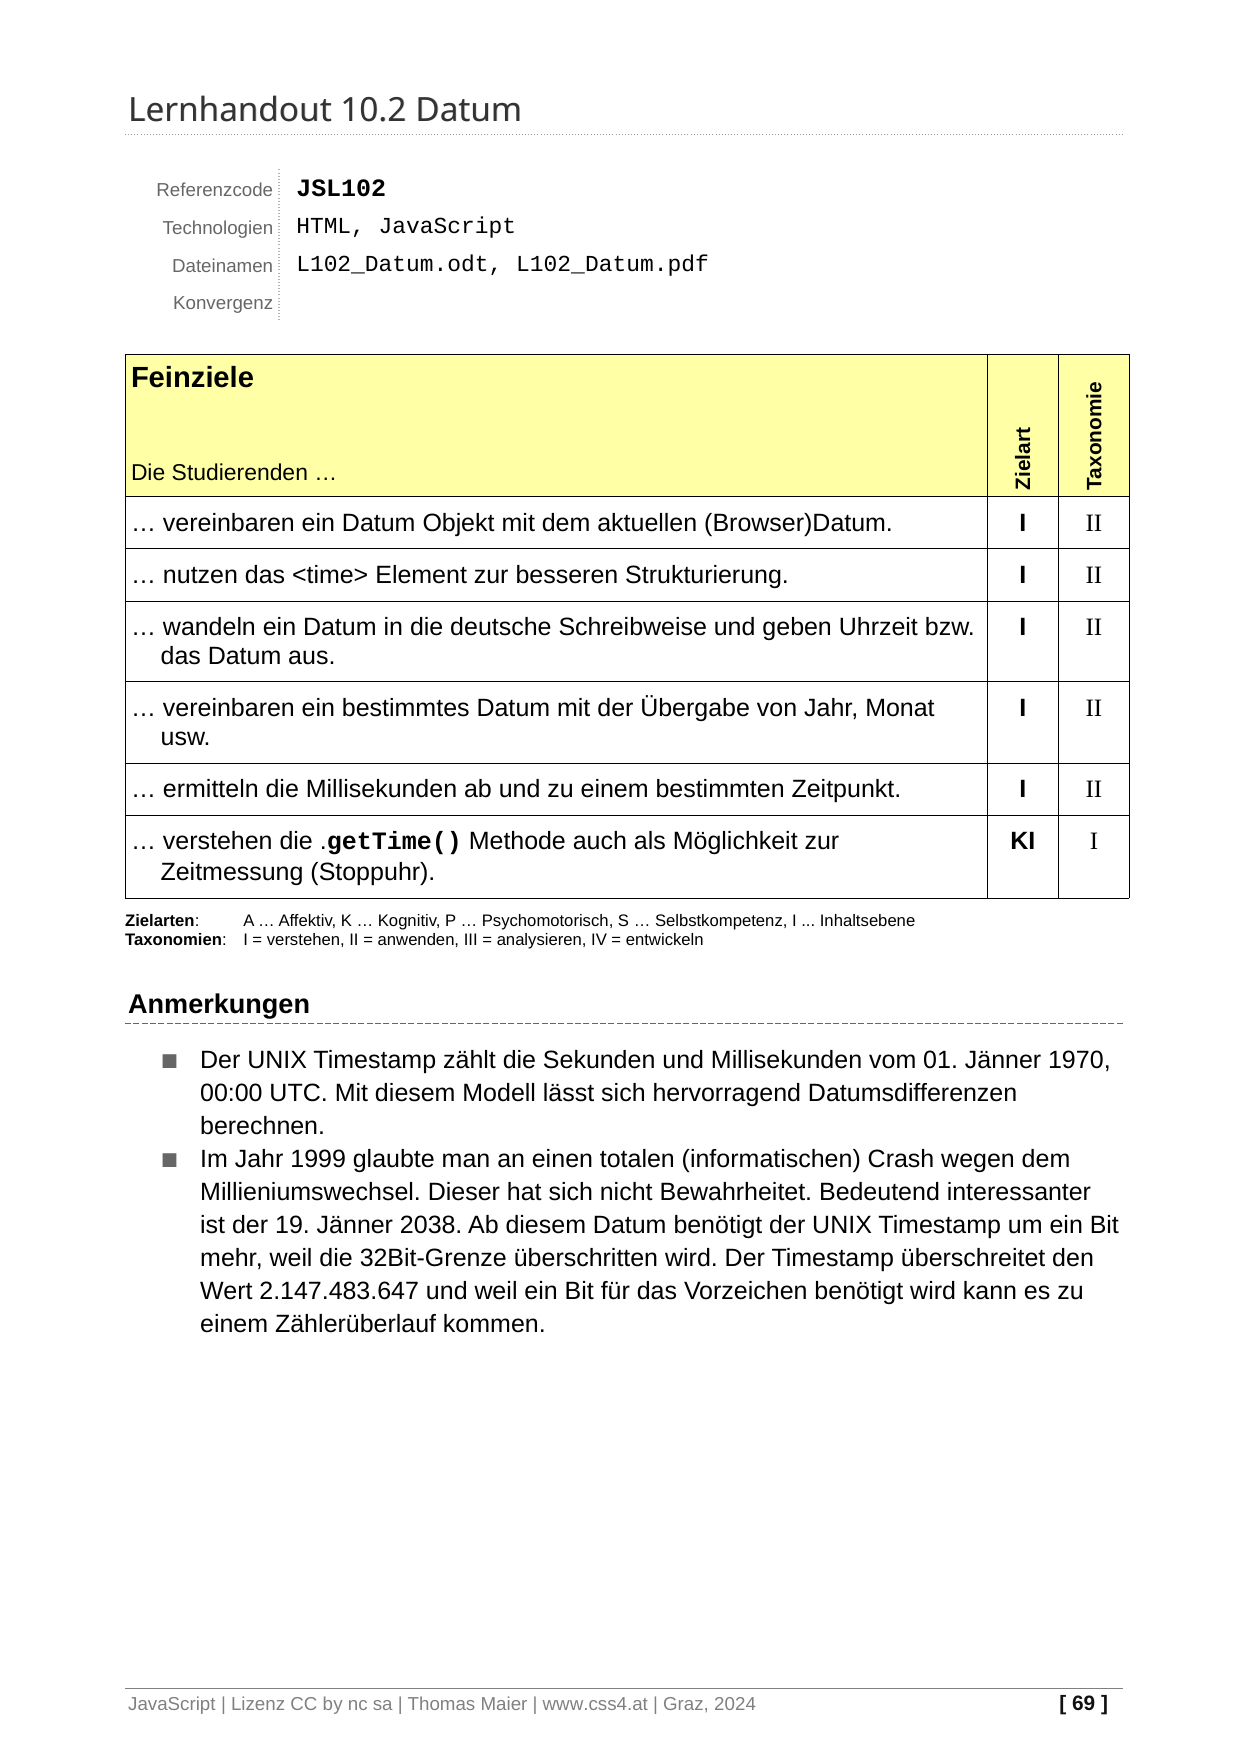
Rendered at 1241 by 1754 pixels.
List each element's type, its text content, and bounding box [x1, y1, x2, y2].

table_cell KI [988, 816, 1058, 898]
table_cell Dateinamen [125, 247, 278, 284]
table_cell II [1059, 764, 1129, 814]
table_cell II [1059, 497, 1129, 548]
table_header Taxonomie [1059, 355, 1129, 496]
table_cell Konvergenz [125, 284, 278, 321]
table_cell I [988, 764, 1058, 814]
table_cell I [1059, 816, 1129, 898]
table_cell … wandeln ein Datum in die deutsche Schreibweise und geben Uhrzeit bzw. das Datum aus. [126, 602, 987, 681]
table_header Referenzcode [125, 169, 278, 209]
table_cell L102_Datum.odt, L102_Datum.pdf [279, 247, 1129, 284]
table_cell II [1059, 549, 1129, 601]
text Anmerkungen [125, 985, 1123, 1023]
table_cell … verstehen die .getTime() Methode auch als Möglichkeit zur Zeitmessung (Stoppuhr). [126, 816, 987, 898]
list Im Jahr 1999 glaubte man an einen totalen (informatischen) Crash wegen dem Millieniumswechsel. Dieser hat sich nicht Bewahrheitet. Bedeutend interessanter ist der 19. Jänner 2038. Ab diesem Datum benötigt der UNIX Timestamp um ein Bit mehr, weil die 32Bit-Grenze überschritten wird. Der Timestamp überschreitet den Wert 2.147.483.647 und weil ein Bit für das Vorzeichen benötigt wird kann es zu einem Zählerüberlauf kommen. [162, 1144, 1123, 1338]
subtitle Lernhandout 10.2 Datum [125, 83, 1123, 134]
table_cell Technologien [125, 209, 278, 247]
table_header Zielart [988, 355, 1058, 496]
table_cell … vereinbaren ein bestimmtes Datum mit der Übergabe von Jahr, Monat usw. [126, 682, 987, 762]
table_cell I [988, 682, 1058, 762]
table_cell HTML, JavaScript [279, 209, 1129, 247]
text Zielarten: A … Affektiv, K … Kognitiv, P … Psychomotorisch, S … Selbstkompetenz, I ... Inhaltsebene Taxonomien: I = verstehen, II = anwenden, III = analysieren, IV = entwickeln [125, 910, 1123, 949]
table_cell … ermitteln die Millisekunden ab und zu einem bestimmten Zeitpunkt. [126, 764, 987, 814]
table_cell [279, 284, 1129, 321]
table_cell … nutzen das <time> Element zur besseren Strukturierung. [126, 549, 987, 601]
table_header Feinziele Die Studierenden … [126, 355, 987, 496]
table_header JSL102 [279, 169, 1129, 209]
table_cell … vereinbaren ein Datum Objekt mit dem aktuellen (Browser)Datum. [126, 497, 987, 548]
list Der UNIX Timestamp zählt die Sekunden und Millisekunden vom 01. Jänner 1970, 00:00 UTC. Mit diesem Modell lässt sich hervorragend Datumsdifferenzen berechnen. [162, 1045, 1123, 1140]
table_cell II [1059, 602, 1129, 681]
table_cell I [988, 549, 1058, 601]
table_cell I [988, 497, 1058, 548]
table_cell I [988, 602, 1058, 681]
table_cell II [1059, 682, 1129, 762]
